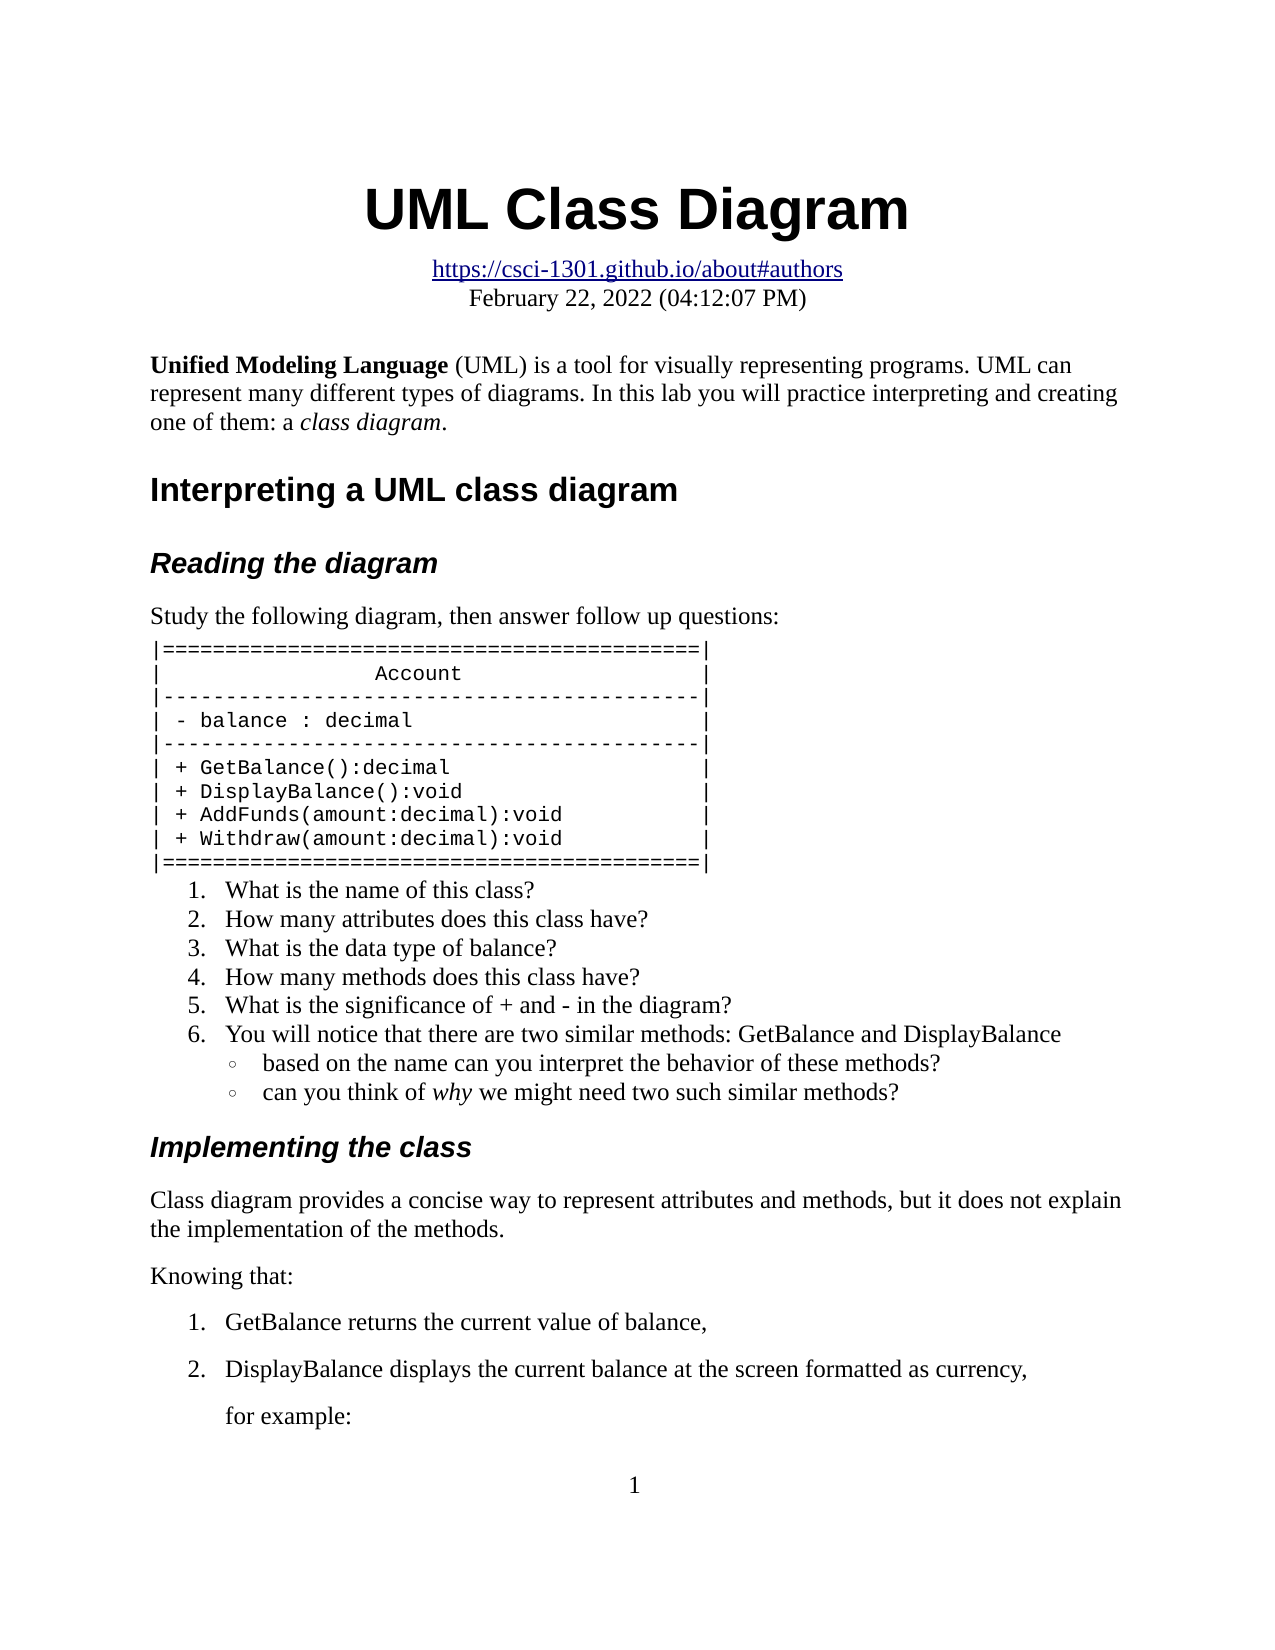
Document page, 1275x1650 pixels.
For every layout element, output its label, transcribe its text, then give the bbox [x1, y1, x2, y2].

list for example: [187, 1401, 1125, 1429]
text | Account | [150, 662, 1125, 686]
text | + DisplayBalance():void | [150, 781, 1125, 804]
subtitle Interpreting a UML class diagram [150, 470, 1125, 509]
text |-------------------------------------------| [150, 686, 1125, 710]
text | + AddFunds(amount:decimal):void | [150, 804, 1125, 828]
subtitle Reading the diagram [150, 546, 1125, 580]
text Class diagram provides a concise way to represent attributes and methods, but it does not explain the implementation of the methods. [150, 1185, 1125, 1243]
list How many methods does this class have? [187, 962, 1125, 990]
text | + GetBalance():decimal | [150, 757, 1125, 781]
text | - balance : decimal | [150, 710, 1125, 733]
subtitle Implementing the class [150, 1130, 1125, 1164]
text |-------------------------------------------| [150, 733, 1125, 757]
text |===========================================| [150, 852, 1125, 875]
list based on the name can you interpret the behavior of these methods? [225, 1048, 1125, 1077]
text | + Withdraw(amount:decimal):void | [150, 828, 1125, 852]
text https://csci-1301.github.io/about#authors [150, 254, 1125, 283]
text Unified Modeling Language (UML) is a tool for visually representing programs. UML can represent many different types of diagrams. In this lab you will practice interpreting and creating one of them: a class diagram. [150, 350, 1125, 436]
text February 22, 2022 (04:12:07 PM) [150, 283, 1125, 312]
list What is the name of this class? [187, 875, 1125, 904]
title UML Class Diagram [150, 175, 1125, 242]
list What is the data type of balance? [187, 933, 1125, 962]
text Knowing that: [150, 1261, 1125, 1289]
list What is the significance of + and - in the diagram? [187, 990, 1125, 1019]
list can you think of why we might need two such similar methods? [225, 1077, 1125, 1105]
list You will notice that there are two similar methods: GetBalance and DisplayBalance [187, 1019, 1125, 1048]
list DisplayBalance displays the current balance at the screen formatted as currency, [187, 1354, 1125, 1383]
list How many attributes does this class have? [187, 904, 1125, 933]
text |===========================================| [150, 639, 1125, 662]
list GetBalance returns the current value of balance, [187, 1307, 1125, 1336]
text Study the following diagram, then answer follow up questions: [150, 601, 1125, 630]
